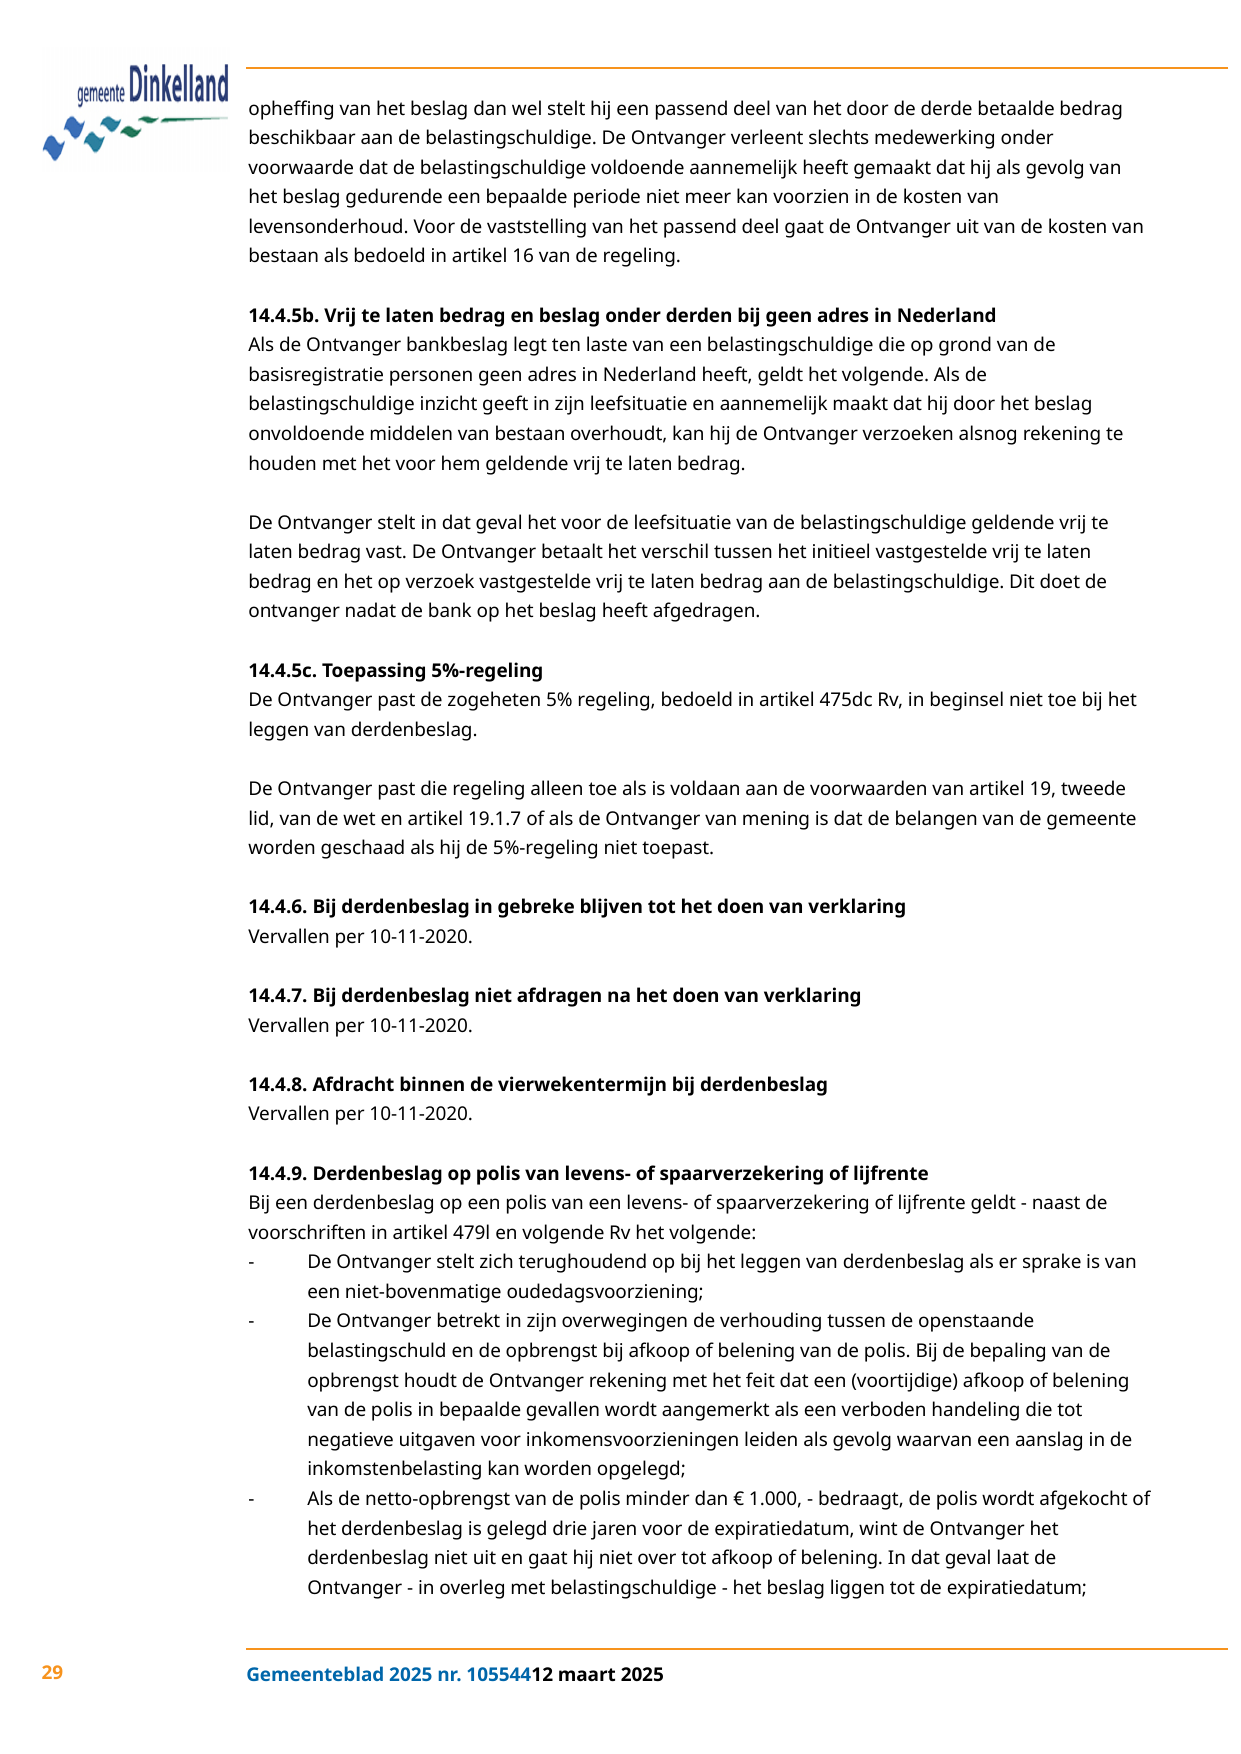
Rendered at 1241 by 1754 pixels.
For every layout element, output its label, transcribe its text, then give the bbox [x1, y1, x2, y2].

text De Ontvanger stelt in dat geval het voor de leefsituatie van de belastingschuldige geldende vrij te laten bedrag vast. De Ontvanger betaalt het verschil tussen het initieel vastgestelde vrij te laten bedrag en het op verzoek vastgestelde vrij te laten bedrag aan de belastingschuldige. Dit doet de ontvanger nadat de bank op het beslag heeft afgedragen. [248, 509, 1152, 623]
text Vervallen per 10-11-2020. [248, 1101, 1152, 1126]
text 14.4.8. Afdracht binnen de vierwekentermijn bij derdenbeslag [248, 1071, 1152, 1097]
text Bij een derdenbeslag op een polis van een levens- of spaarverzekering of lijfrente geldt - naast de voorschriften in artikel 479l en volgende Rv het volgende: [248, 1189, 1152, 1245]
text Vervallen per 10-11-2020. [248, 923, 1152, 949]
text Vervallen per 10-11-2020. [248, 1012, 1152, 1038]
text 14.4.7. Bij derdenbeslag niet afdragen na het doen van verklaring [248, 982, 1152, 1008]
text 14.4.5c. Toepassing 5%-regeling [248, 657, 1152, 683]
text 14.4.6. Bij derdenbeslag in gebreke blijven tot het doen van verklaring [248, 893, 1152, 919]
text De Ontvanger past die regeling alleen toe als is voldaan aan de voorwaarden van artikel 19, tweede lid, van de wet en artikel 19.1.7 of als de Ontvanger van mening is dat de belangen van de gemeente worden geschaad als hij de 5%-regeling niet toepast. [248, 775, 1152, 860]
text 14.4.5b. Vrij te laten bedrag en beslag onder derden bij geen adres in Nederland [248, 302, 1152, 328]
list De Ontvanger stelt zich terughoudend op bij het leggen van derdenbeslag als er sprake is van een niet-bovenmatige oudedagsvoorziening; [248, 1248, 1152, 1304]
text 14.4.9. Derdenbeslag op polis van levens- of spaarverzekering of lijfrente [248, 1160, 1152, 1186]
list De Ontvanger betrekt in zijn overwegingen de verhouding tussen de openstaande belastingschuld en de opbrengst bij afkoop of belening van de polis. Bij de bepaling van de opbrengst houdt de Ontvanger rekening met het feit dat een (voortijdige) afkoop of belening van de polis in bepaalde gevallen wordt aangemerkt als een verboden handeling die tot negatieve uitgaven voor inkomensvoorzieningen leiden als gevolg waarvan een aanslag in de inkomstenbelasting kan worden opgelegd; [248, 1308, 1152, 1481]
list Als de netto-opbrengst van de polis minder dan € 1.000, - bedraagt, de polis wordt afgekocht of het derdenbeslag is gelegd drie jaren voor de expiratiedatum, wint de Ontvanger het derdenbeslag niet uit en gaat hij niet over tot afkoop of belening. In dat geval laat de Ontvanger - in overleg met belastingschuldige - het beslag liggen tot de expiratiedatum; [248, 1485, 1152, 1600]
text De Ontvanger past de zogeheten 5% regeling, bedoeld in artikel 475dc Rv, in beginsel niet toe bij het leggen van derdenbeslag. [248, 686, 1152, 742]
text Als de Ontvanger bankbeslag legt ten laste van een belastingschuldige die op grond van de basisregistratie personen geen adres in Nederland heeft, geldt het volgende. Als de belastingschuldige inzicht geeft in zijn leefsituatie en aannemelijk maakt dat hij door het beslag onvoldoende middelen van bestaan overhoudt, kan hij de Ontvanger verzoeken alsnog rekening te houden met het voor hem geldende vrij te laten bedrag. [248, 331, 1152, 476]
text opheffing van het beslag dan wel stelt hij een passend deel van het door de derde betaalde bedrag beschikbaar aan de belastingschuldige. De Ontvanger verleent slechts medewerking onder voorwaarde dat de belastingschuldige voldoende aannemelijk heeft gemaakt dat hij als gevolg van het beslag gedurende een bepaalde periode niet meer kan voorzien in de kosten van levensonderhoud. Voor de vaststelling van het passend deel gaat de Ontvanger uit van de kosten van bestaan als bedoeld in artikel 16 van de regeling. [248, 95, 1152, 268]
picture [41, 47, 231, 172]
